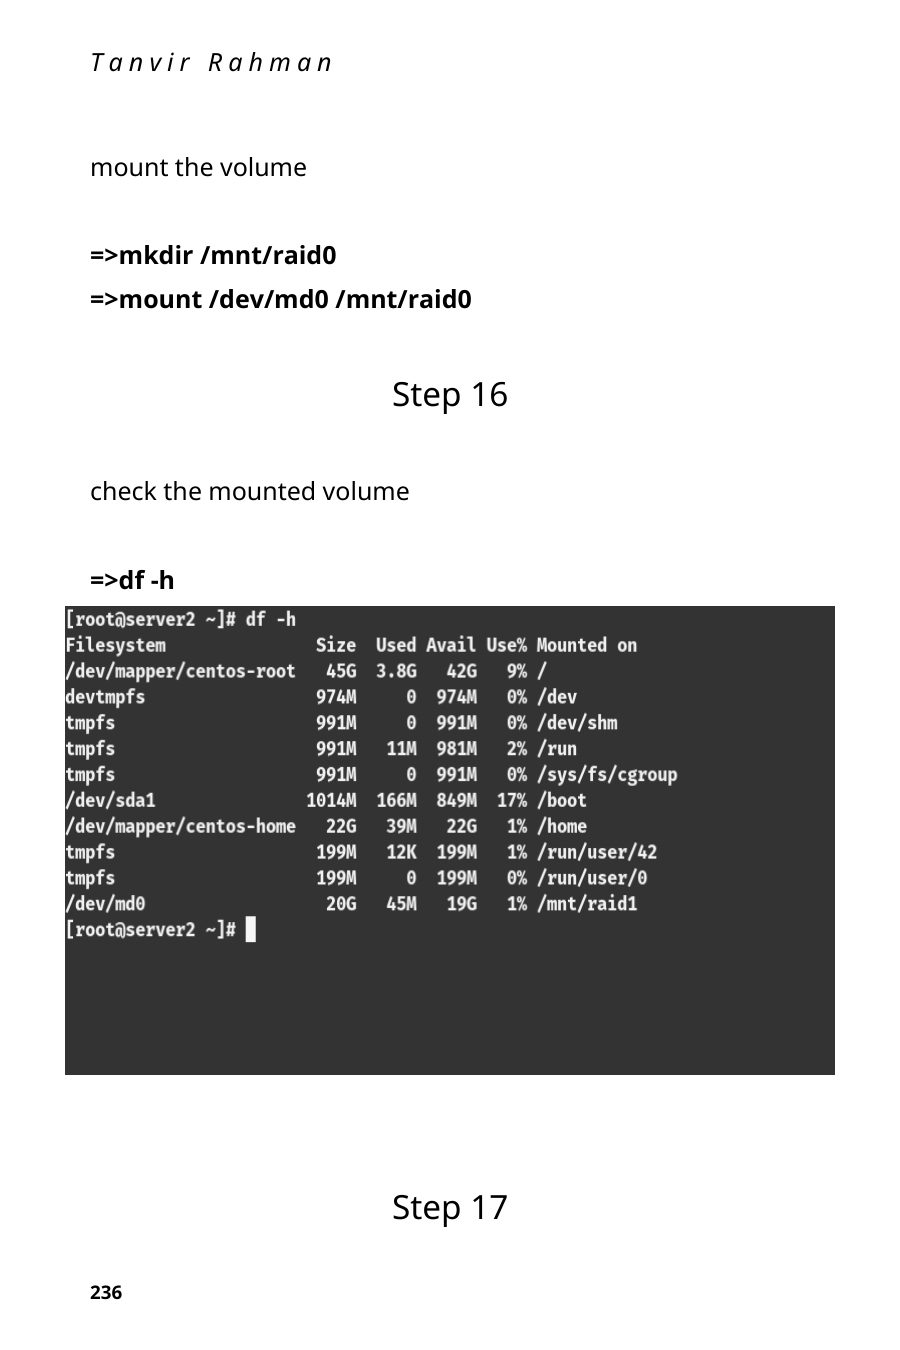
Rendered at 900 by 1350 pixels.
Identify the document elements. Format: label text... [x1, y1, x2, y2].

text Step 17 [90, 1184, 810, 1229]
text Step 16 [90, 371, 810, 416]
text mount the volume [90, 149, 810, 183]
text =>mkdir /mnt/raid0 [90, 238, 810, 272]
text check the mounted volume [90, 474, 810, 508]
picture [65, 606, 835, 1075]
text =>mount /dev/md0 /mnt/raid0 [90, 282, 810, 316]
text =>df -h [90, 562, 810, 596]
